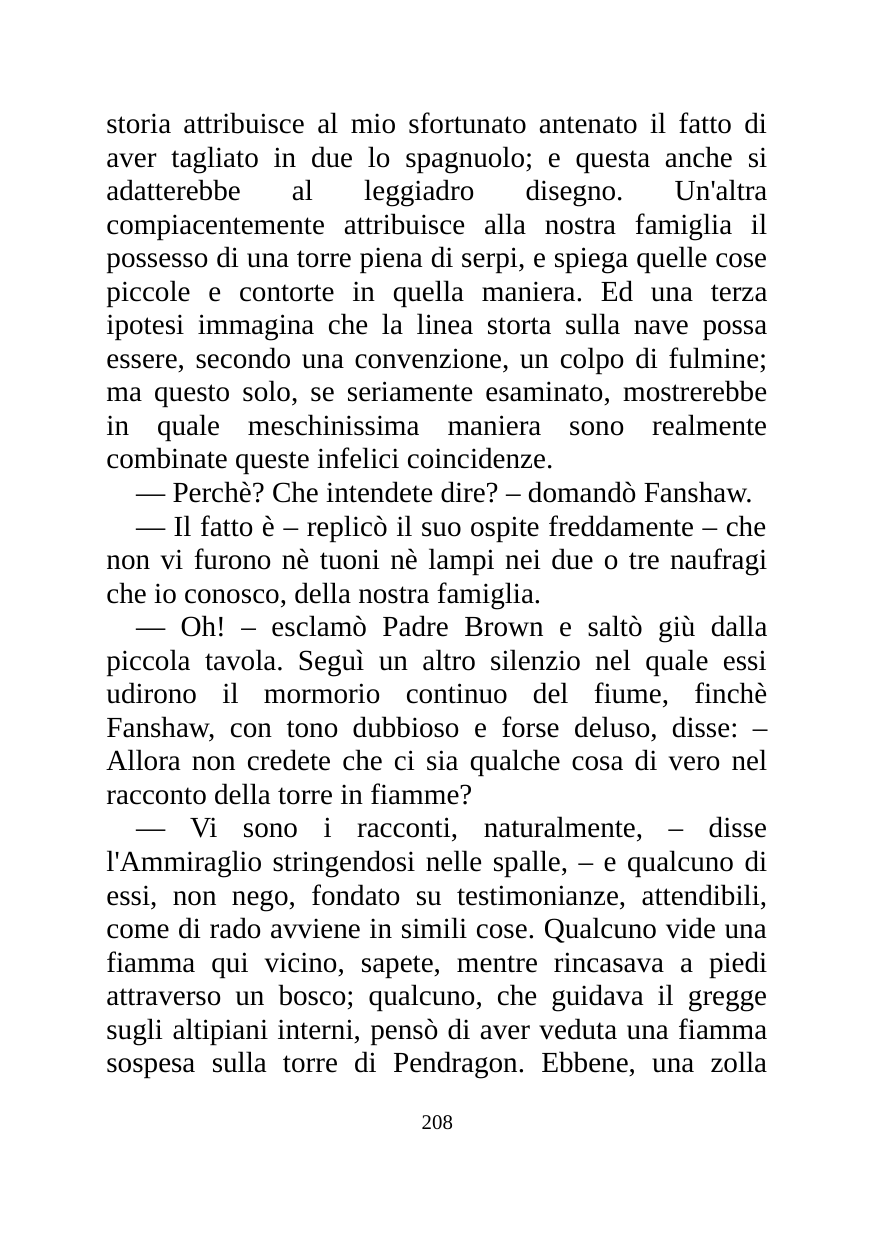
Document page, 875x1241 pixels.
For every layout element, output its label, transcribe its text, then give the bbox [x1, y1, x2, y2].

text storia attribuisce al mio sfortunato antenato il fatto di aver tagliato in due lo spagnuolo; e questa anche si adatterebbe al leggiadro disegno. Un'altra compiacentemente attribuisce alla nostra famiglia il possesso di una torre piena di serpi, e spiega quelle cose piccole e contorte in quella maniera. Ed una terza ipotesi immagina che la linea storta sulla nave possa essere, secondo una convenzione, un colpo di fulmine; ma questo solo, se seriamente esaminato, mostrerebbe in quale meschinissima maniera sono realmente combinate queste infelici coincidenze. [106, 106, 768, 475]
text — Il fatto è – replicò il suo ospite freddamente – che non vi furono nè tuoni nè lampi nei due o tre naufragi che io conosco, della nostra famiglia. [106, 509, 768, 609]
text — Perchè? Che intendete dire? – domandò Fanshaw. [106, 475, 768, 509]
text — Oh! – esclamò Padre Brown e saltò giù dalla piccola tavola. Seguì un altro silenzio nel quale essi udirono il mormorio continuo del fiume, finchè Fanshaw, con tono dubbioso e forse deluso, disse: – Allora non credete che ci sia qualche cosa di vero nel racconto della torre in fiamme? [106, 609, 768, 811]
text — Vi sono i racconti, naturalmente, – disse l'Ammiraglio stringendosi nelle spalle, – e qualcuno di essi, non nego, fondato su testimonianze, attendibili, come di rado avviene in simili cose. Qualcuno vide una fiamma qui vicino, sapete, mentre rincasava a piedi attraverso un bosco; qualcuno, che guidava il gregge sugli altipiani interni, pensò di aver veduta una fiamma sospesa sulla torre di Pendragon. Ebbene, una zolla [106, 811, 768, 1079]
